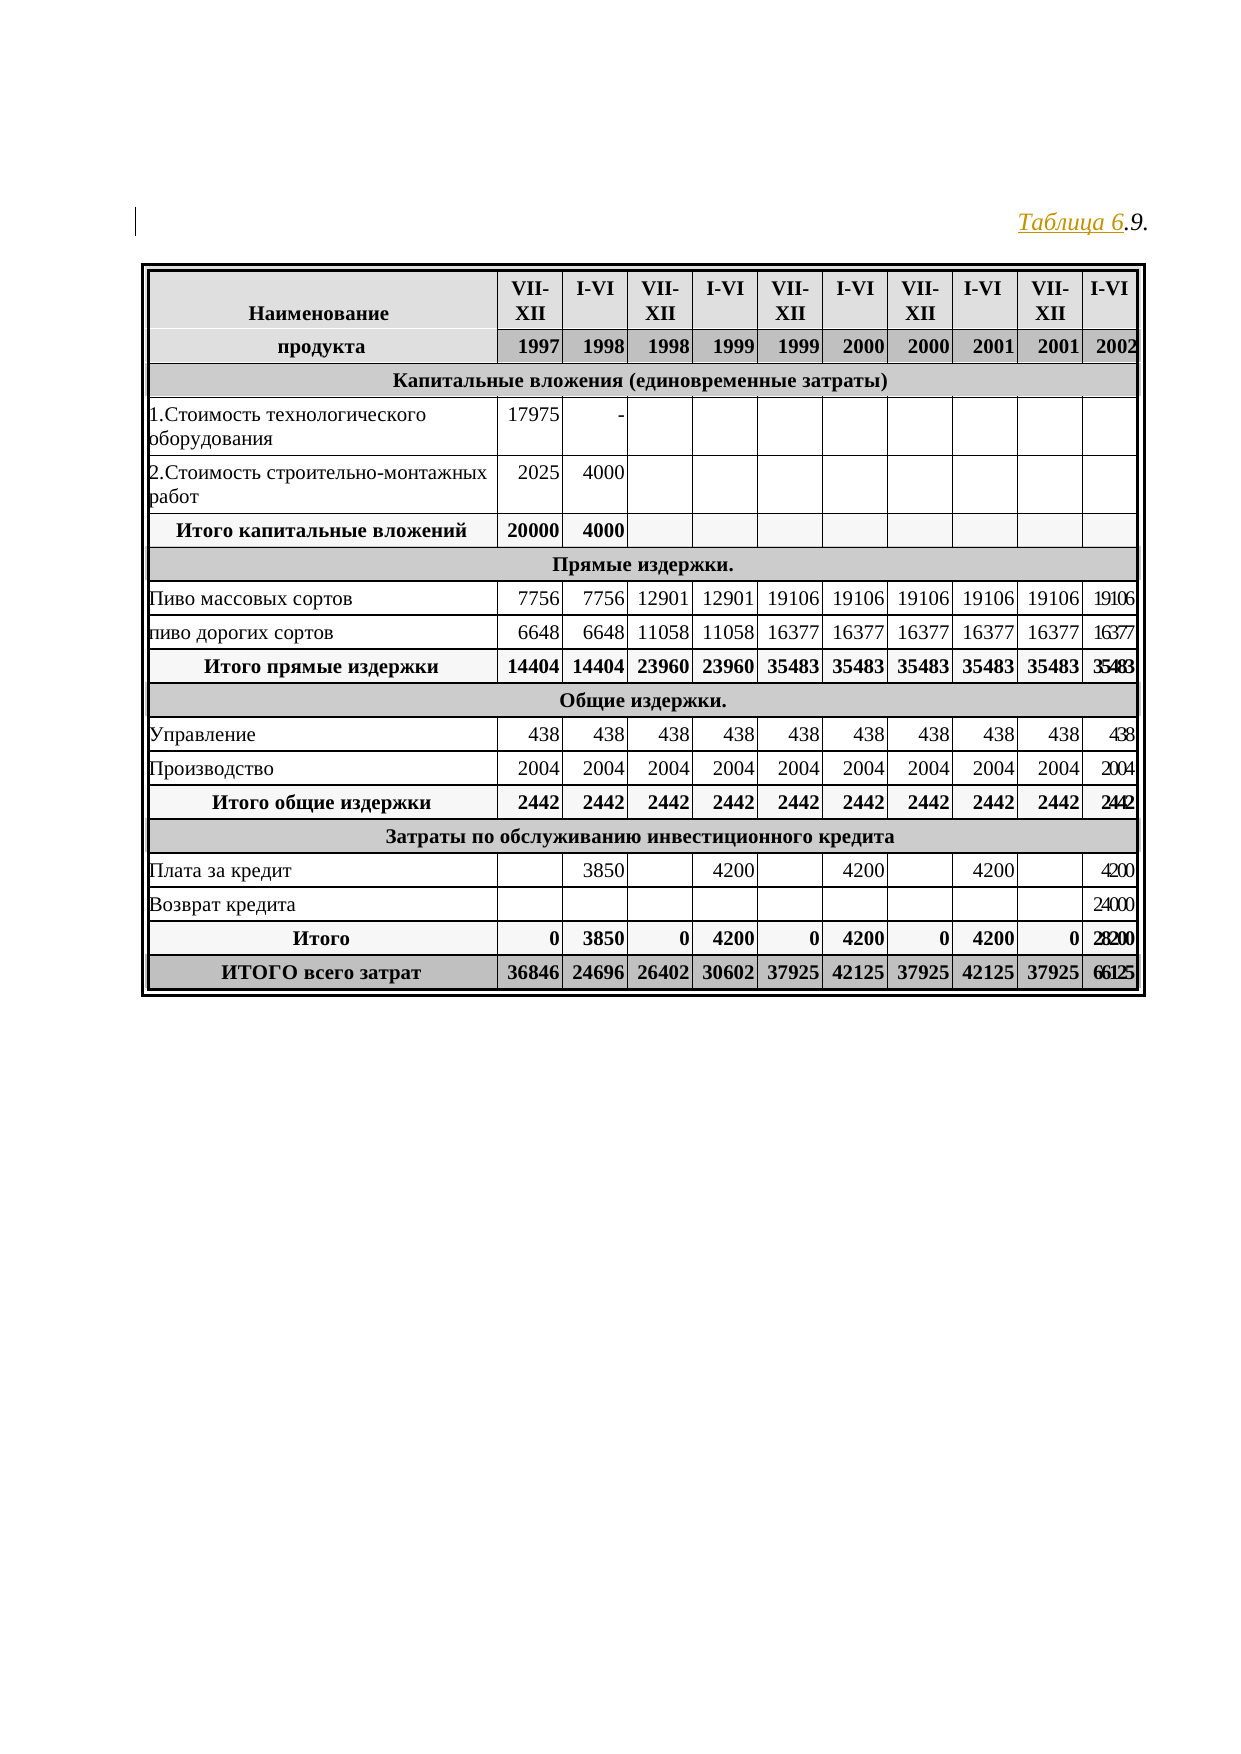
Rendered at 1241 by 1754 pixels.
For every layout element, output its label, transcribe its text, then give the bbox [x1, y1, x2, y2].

table_cell 35483 [888, 650, 952, 682]
table_cell 42125 [953, 956, 1017, 988]
text Таблица 6.9. [150, 207, 1152, 236]
table_cell [1018, 854, 1082, 886]
table_cell 2000 [823, 330, 887, 362]
table_cell 19106 [888, 582, 952, 614]
table_cell [1018, 398, 1082, 454]
table_cell Итого прямые издержки [150, 650, 497, 682]
table_cell [1083, 456, 1136, 512]
table_cell [1083, 398, 1136, 454]
table_header I-VI [693, 272, 757, 328]
table_cell [823, 456, 887, 512]
table_cell [693, 398, 757, 454]
table_cell 11058 [628, 616, 692, 648]
table_cell [563, 888, 627, 920]
table_cell 12901 [693, 582, 757, 614]
table_header VII-XII [1018, 272, 1082, 328]
table_cell 2001 [953, 330, 1017, 362]
table_cell 16377 [1083, 616, 1136, 648]
table_cell [628, 398, 692, 454]
table_cell 26402 [628, 956, 692, 988]
table_cell 0 [1018, 922, 1082, 954]
table_cell [953, 456, 1017, 512]
table_cell [498, 888, 562, 920]
table_cell [823, 398, 887, 454]
table_cell 23960 [693, 650, 757, 682]
table_cell 37925 [888, 956, 952, 988]
table_cell 4200 [953, 854, 1017, 886]
table_cell [758, 888, 822, 920]
table_cell [1018, 456, 1082, 512]
table_cell 35483 [1018, 650, 1082, 682]
table_cell 4200 [693, 854, 757, 886]
table_cell 438 [758, 718, 822, 750]
table_header VII-XII [628, 272, 692, 328]
table_cell 2004 [693, 752, 757, 784]
table_cell 7756 [563, 582, 627, 614]
table_cell 438 [888, 718, 952, 750]
table_cell 4000 [563, 514, 627, 546]
table_cell 17975 [498, 398, 562, 454]
table_cell 4200 [823, 854, 887, 886]
table_cell 438 [823, 718, 887, 750]
table_cell 0 [628, 922, 692, 954]
table_cell 37925 [758, 956, 822, 988]
table_cell 4200 [823, 922, 887, 954]
table_cell [758, 854, 822, 886]
table_cell 24000 [1083, 888, 1136, 920]
table_cell 2442 [758, 786, 822, 818]
table_cell 2442 [888, 786, 952, 818]
table_cell 16377 [758, 616, 822, 648]
table_cell 2004 [1018, 752, 1082, 784]
table_cell [758, 514, 822, 546]
table_cell [628, 456, 692, 512]
table_cell Итого [150, 922, 497, 954]
table_cell пиво дорогих сортов [150, 616, 497, 648]
table_cell [758, 456, 822, 512]
table_cell 37925 [1018, 956, 1082, 988]
table_cell [888, 888, 952, 920]
table_cell 1998 [628, 330, 692, 362]
table_cell 0 [498, 922, 562, 954]
table_cell Затраты по обслуживанию инвестиционного кредита [150, 820, 1136, 852]
table_cell 35483 [1083, 650, 1136, 682]
table_cell 36846 [498, 956, 562, 988]
table_header VII-XII [888, 272, 952, 328]
table_cell 19106 [1018, 582, 1082, 614]
table_cell 2025 [498, 456, 562, 512]
table_cell ИТОГО всего затрат [150, 956, 497, 988]
table_cell 19106 [1083, 582, 1136, 614]
table_header I-VI [1083, 266, 1141, 328]
table_cell 35483 [953, 650, 1017, 682]
table_cell 2.Стоимость строительно-монтажных работ [150, 456, 497, 512]
table_cell 19106 [758, 582, 822, 614]
table_cell 1.Стоимость технологического оборудования [150, 398, 497, 454]
table_cell [888, 514, 952, 546]
table_cell 2004 [823, 752, 887, 784]
table_cell Управление [150, 718, 497, 750]
table_cell [628, 888, 692, 920]
table_cell [1018, 888, 1082, 920]
table_cell [693, 456, 757, 512]
table_cell 2004 [888, 752, 952, 784]
table_cell продукта [150, 329, 497, 362]
table_cell [1018, 514, 1082, 546]
table_cell 0 [758, 922, 822, 954]
table_cell 3850 [563, 922, 627, 954]
table_cell Общие издержки. [150, 684, 1136, 716]
table_cell [758, 398, 822, 454]
table_header VII-XII [498, 272, 562, 328]
table_cell [888, 456, 952, 512]
table_cell 2004 [498, 752, 562, 784]
table_cell 6648 [498, 616, 562, 648]
table_cell 438 [1018, 718, 1082, 750]
table_cell 16377 [823, 616, 887, 648]
table_cell 2004 [563, 752, 627, 784]
table_header I-VI [953, 272, 1017, 328]
table_cell 438 [1083, 718, 1136, 750]
table_cell 2442 [1018, 786, 1082, 818]
table_cell 2442 [498, 786, 562, 818]
table_cell 438 [693, 718, 757, 750]
table_cell [953, 888, 1017, 920]
table_header VII-XII [758, 272, 822, 328]
table_cell 42125 [823, 956, 887, 988]
table_cell 2442 [563, 786, 627, 818]
table_cell 2001 [1018, 330, 1082, 362]
table_cell 2442 [1083, 786, 1136, 818]
table_cell [693, 888, 757, 920]
table_cell 14404 [498, 650, 562, 682]
table_cell Пиво массовых сортов [150, 582, 497, 614]
table_cell 2442 [693, 786, 757, 818]
table_cell Капитальные вложения (единовременные затраты) [150, 364, 1136, 396]
table_cell 1998 [563, 330, 627, 362]
table_cell 20000 [498, 514, 562, 546]
table_cell Плата за кредит [150, 854, 497, 886]
table_cell Производство [150, 752, 497, 784]
table_cell 2004 [758, 752, 822, 784]
table_cell 14404 [563, 650, 627, 682]
table_cell 1997 [498, 330, 562, 362]
table_cell [888, 398, 952, 454]
table_cell 24696 [563, 956, 627, 988]
table_cell 35483 [823, 650, 887, 682]
table_cell 23960 [628, 650, 692, 682]
table_cell 2000 [888, 330, 952, 362]
table_cell 11058 [693, 616, 757, 648]
table_cell 2004 [628, 752, 692, 784]
table_cell 12901 [628, 582, 692, 614]
table_cell [628, 854, 692, 886]
table_cell 4200 [1083, 854, 1136, 886]
table_cell 19106 [823, 582, 887, 614]
table_cell Итого капитальные вложений [150, 514, 497, 546]
table_cell 16377 [888, 616, 952, 648]
table_cell 35483 [758, 650, 822, 682]
table_cell Прямые издержки. [150, 548, 1136, 580]
table_header Наименование [145, 266, 498, 328]
table_cell 438 [628, 718, 692, 750]
table_cell 438 [953, 718, 1017, 750]
table_cell 1999 [693, 330, 757, 362]
table_cell 2004 [1083, 752, 1136, 784]
table_cell 2004 [953, 752, 1017, 784]
table_header I-VI [823, 272, 887, 328]
table_cell 438 [498, 718, 562, 750]
table_cell [823, 514, 887, 546]
table_cell Итого общие издержки [150, 786, 497, 818]
table_cell 16377 [953, 616, 1017, 648]
table_cell 2442 [628, 786, 692, 818]
table_cell 2442 [823, 786, 887, 818]
table_cell 0 [888, 922, 952, 954]
table_cell [1083, 514, 1136, 546]
table_cell [823, 888, 887, 920]
table_cell 19106 [953, 582, 1017, 614]
table_cell [953, 398, 1017, 454]
table_cell 1999 [758, 330, 822, 362]
table_cell 4000 [563, 456, 627, 512]
table_cell 6648 [563, 616, 627, 648]
table_cell 28200 [1083, 922, 1136, 954]
table_cell 30602 [693, 956, 757, 988]
table_cell [953, 514, 1017, 546]
table_header I-VI [563, 272, 627, 328]
table_cell 438 [563, 718, 627, 750]
table_cell 16377 [1018, 616, 1082, 648]
table_cell 4200 [693, 922, 757, 954]
table_cell [498, 854, 562, 886]
table_cell [628, 514, 692, 546]
table_cell 2442 [953, 786, 1017, 818]
table_cell [888, 854, 952, 886]
table_cell - [563, 398, 627, 454]
table_cell 4200 [953, 922, 1017, 954]
table_cell Возврат кредита [150, 888, 497, 920]
table_cell 3850 [563, 854, 627, 886]
table_cell [693, 514, 757, 546]
table_cell 66125 [1083, 956, 1136, 988]
table_cell 7756 [498, 582, 562, 614]
table_cell 2002 [1083, 330, 1136, 362]
